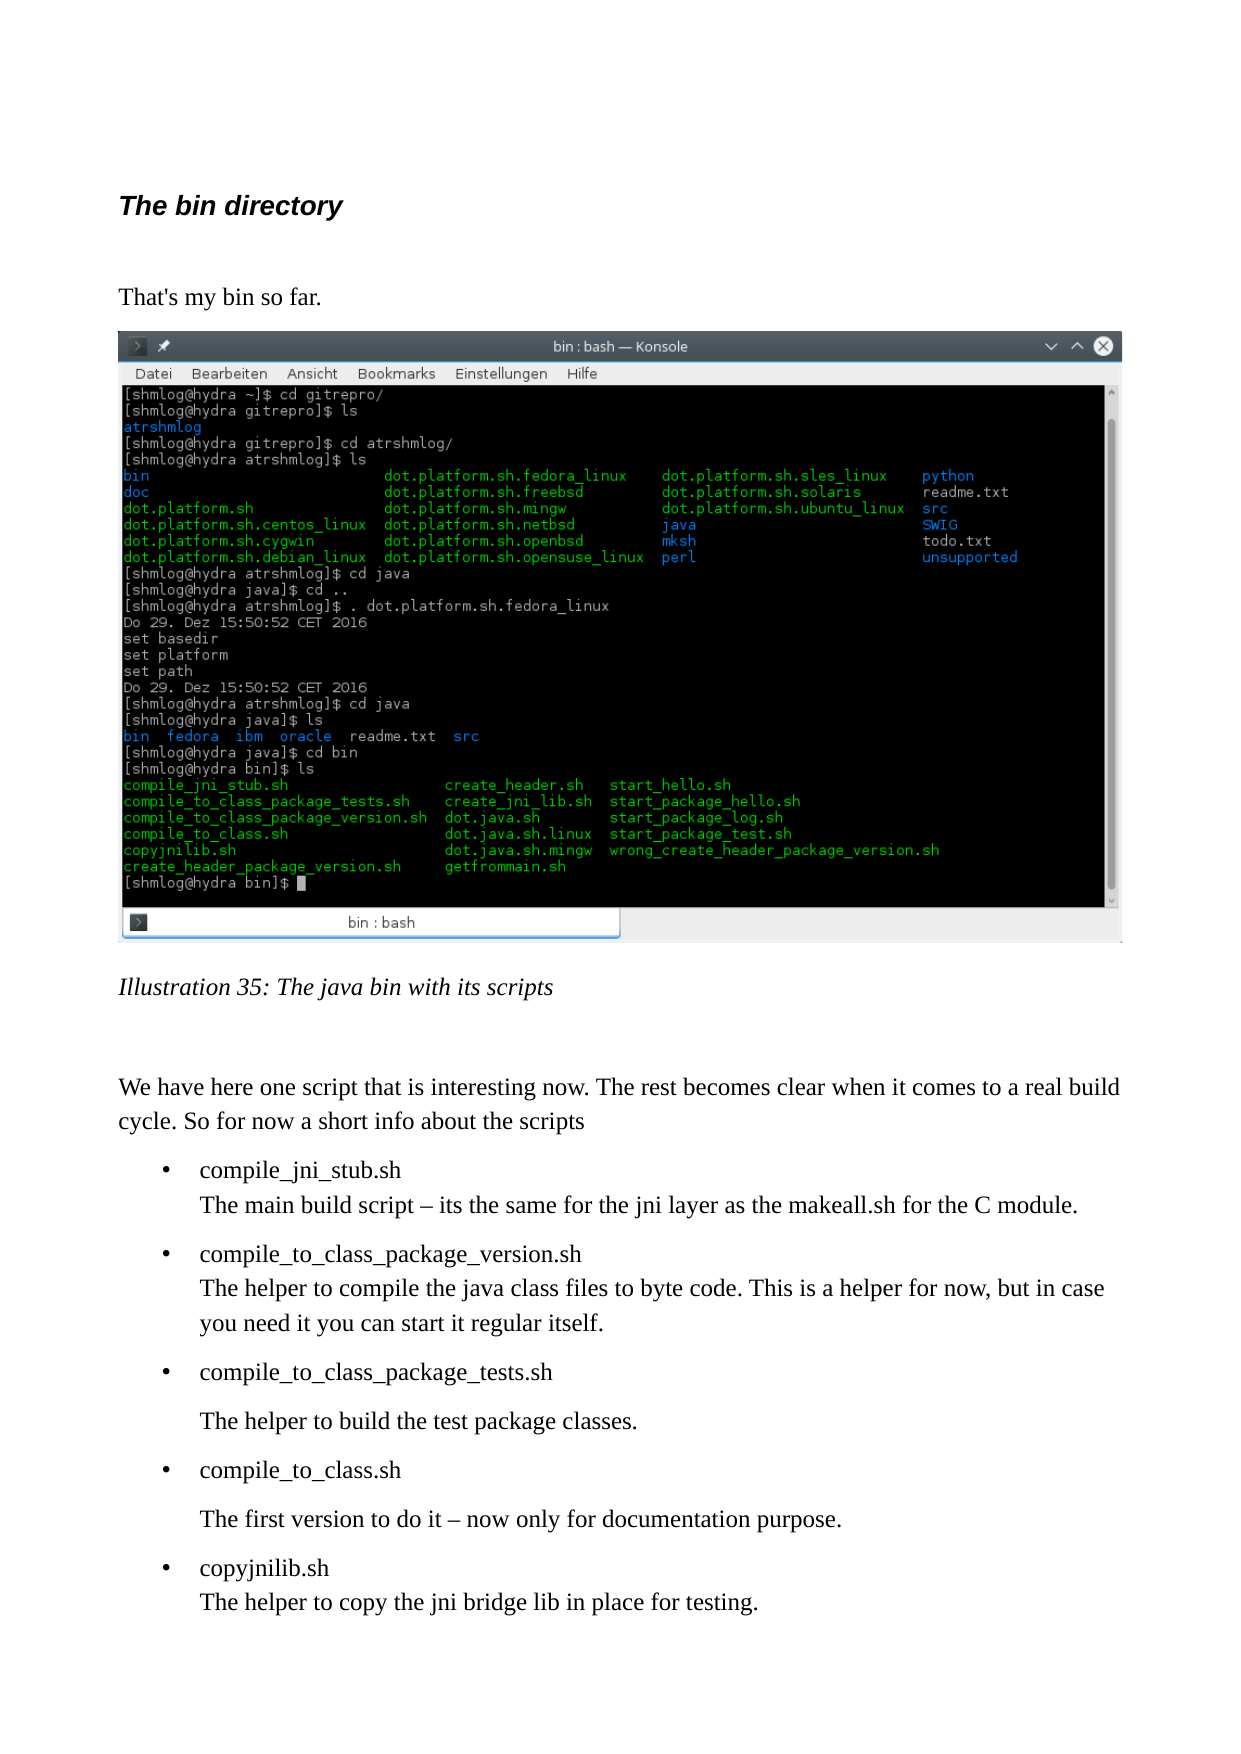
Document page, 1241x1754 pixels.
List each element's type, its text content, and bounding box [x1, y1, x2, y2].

list copyjnilib.sh The helper to copy the jni bridge lib in place for testing. [162, 1553, 1122, 1616]
text Illustration 35: The java bin with its scripts [118, 943, 1122, 1000]
text That's my bin so far. [118, 282, 1122, 311]
text We have here one script that is interesting now. The rest becomes clear when it comes to a real build cycle. So for now a short info about the scripts [118, 1072, 1122, 1135]
list compile_to_class_package_tests.sh [162, 1357, 1122, 1386]
list compile_jni_stub.sh The main build script – its the same for the jni layer as the makeall.sh for the C module. [162, 1155, 1122, 1218]
list compile_to_class.sh [162, 1455, 1122, 1484]
list The helper to build the test package classes. [162, 1406, 1122, 1434]
list The first version to do it – now only for documentation purpose. [162, 1504, 1122, 1533]
picture [118, 331, 1123, 943]
subtitle The bin directory [118, 189, 1122, 221]
list compile_to_class_package_version.sh The helper to compile the java class files to byte code. This is a helper for now, but in case you need it you can start it regular itself. [162, 1239, 1122, 1336]
